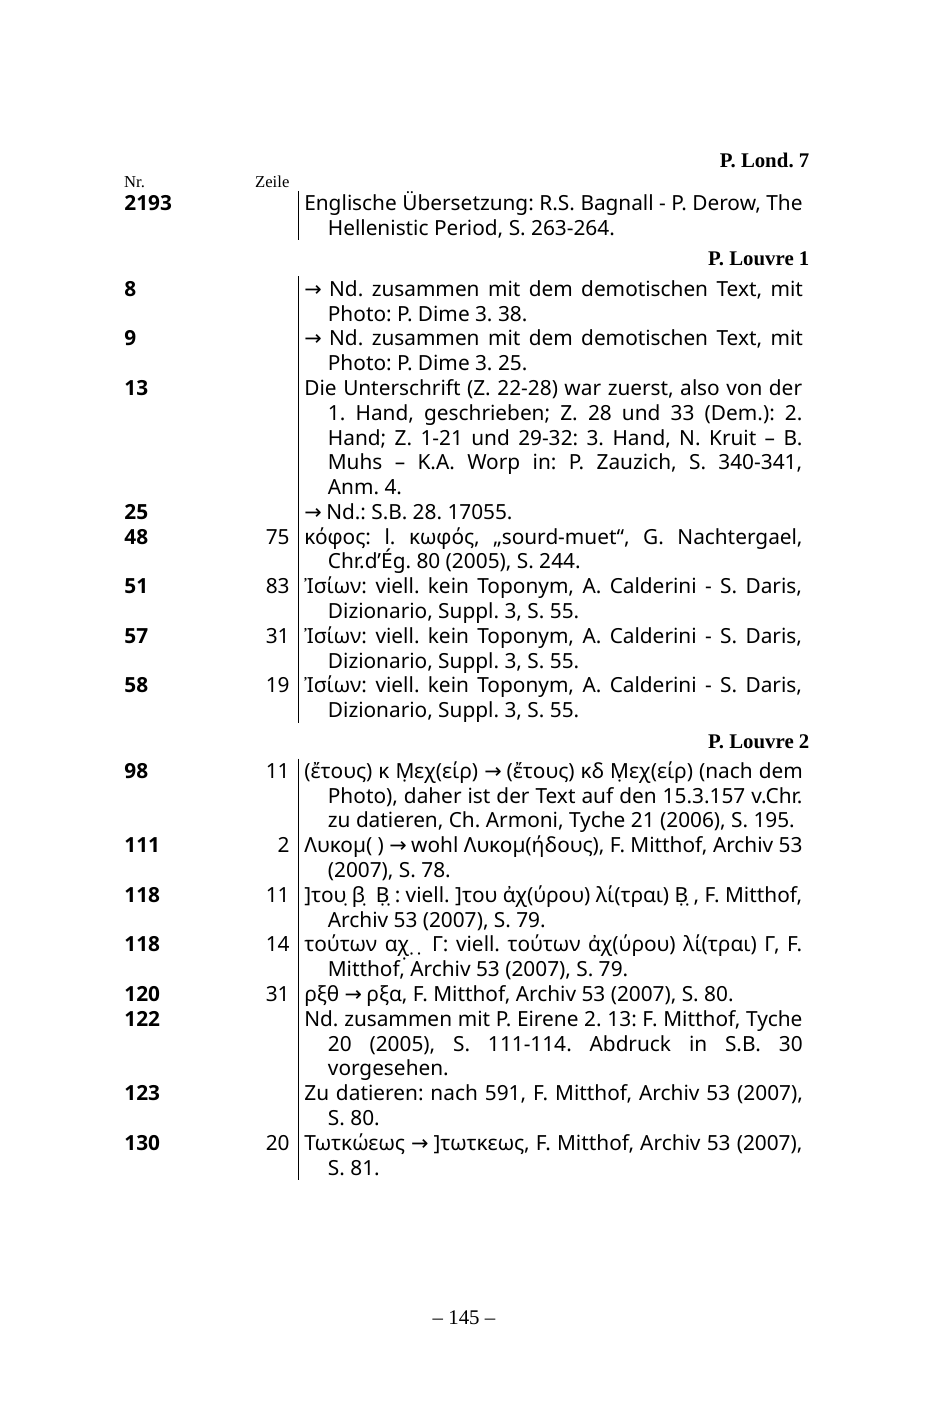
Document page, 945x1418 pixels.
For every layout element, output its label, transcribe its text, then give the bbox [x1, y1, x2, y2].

table_cell 75 [207, 524, 298, 574]
table_cell → Nd. zusammen mit dem demotischen Text, mit Photo: P. Dime 3. 25. [299, 326, 809, 376]
table_cell 118 [118, 883, 207, 932]
table_cell [207, 500, 298, 524]
table_cell Τωτκώεως → ]τωτκεως, F. Mitthof, Archiv 53 (2007), S. 81. [299, 1130, 809, 1180]
table_header (ἔτους) κ Μ̣εχ(είρ) → (ἔτους) κδ Μ̣εχ(είρ) (nach dem Photo), daher ist der Text auf den 15.3.157 v.Chr. zu datieren, Ch. Armoni, Tyche 21 (2006), S. 195. [299, 759, 809, 833]
table_cell 31 [207, 982, 298, 1006]
table_header 98 [118, 759, 207, 833]
table_cell ρξθ → ρξα, F. Mitthof, Archiv 53 (2007), S. 80. [299, 982, 809, 1006]
table_cell Zu datieren: nach 591, F. Mitthof, Archiv 53 (2007), S. 80. [299, 1081, 809, 1130]
table_cell 83 [207, 574, 298, 623]
table_cell 111 [118, 833, 207, 882]
table_cell 130 [118, 1130, 207, 1180]
table_cell κόφος: l. κωφός, „sourd-muet“, G. Nachtergael, Chr.d’Ég. 80 (2005), S. 244. [299, 524, 809, 574]
table_cell 48 [118, 524, 207, 574]
table_cell → Nd.: S.B. 28. 17055. [299, 500, 809, 524]
table_cell 58 [118, 673, 207, 723]
table_header → Nd. zusammen mit dem demotischen Text, mit Photo: P. Dime 3. 38. [299, 276, 809, 326]
table_cell 51 [118, 574, 207, 623]
table_cell Ἰσίων: viell. kein Toponym, A. Calderini - S. Daris, Dizionario, Suppl. 3, S. 55. [299, 624, 809, 673]
table_cell Ἰσίων: viell. kein Toponym, A. Calderini - S. Daris, Dizionario, Suppl. 3, S. 55. [299, 673, 809, 723]
table_cell 31 [207, 624, 298, 673]
table_cell 123 [118, 1081, 207, 1130]
table_cell 57 [118, 624, 207, 673]
table_cell 14 [207, 932, 298, 982]
subtitle P. Louvre 2 [118, 728, 809, 753]
subtitle P. Louvre 1 [118, 246, 809, 270]
table_cell [207, 191, 298, 240]
table_cell 13 [118, 376, 207, 499]
table_header 8 [118, 276, 207, 326]
table_cell 2 [207, 833, 298, 882]
table_cell [207, 1081, 298, 1130]
table_cell [207, 1006, 298, 1081]
table_cell [207, 326, 298, 376]
table_cell 118 [118, 932, 207, 982]
table_cell ]του ̣β ̣ Β̣ ̣: viell. ]του ἀχ(ύρου) λί(τραι) Β̣ ̣, F. Mitthof, Archiv 53 (2007), S. 79. [299, 883, 809, 932]
table_cell [207, 376, 298, 499]
table_cell 11 [207, 883, 298, 932]
table_cell 25 [118, 500, 207, 524]
table_cell 120 [118, 982, 207, 1006]
table_cell τούτων αχ̣ ̣ ̣ Γ: viell. τούτων ἀχ(ύρου) λί(τραι) Γ, F. Mitthof, Archiv 53 (2007), S. 79. [299, 932, 809, 982]
table_cell 19 [207, 673, 298, 723]
table_header 11 [207, 759, 298, 833]
table_cell Ἰσίων: viell. kein Toponym, A. Calderini - S. Daris, Dizionario, Suppl. 3, S. 55. [299, 574, 809, 623]
table_cell Nd. zusammen mit P. Eirene 2. 13: F. Mitthof, Tyche 20 (2005), S. 111-114. Abdruck in S.B. 30 vorgesehen. [299, 1006, 809, 1081]
table_cell 9 [118, 326, 207, 376]
table_cell Die Unterschrift (Z. 22-28) war zuerst, also von der 1. Hand, geschrieben; Z. 28 und 33 (Dem.): 2. Hand; Z. 1-21 und 29-32: 3. Hand, N. Kruit – B. Muhs – K.A. Worp in: P. Zauzich, S. 340-341, Anm. 4. [299, 376, 809, 499]
table_cell 2193 [118, 191, 207, 240]
table_cell 122 [118, 1006, 207, 1081]
table_cell Englische Übersetzung: R.S. Bagnall - P. Derow, The Hellenistic Period, S. 263-264. [299, 191, 809, 240]
table_cell 20 [207, 1130, 298, 1180]
table_cell Λυκομ( ) → wohl Λυκομ(ήδους), F. Mitthof, Archiv 53 (2007), S. 78. [299, 833, 809, 882]
table_header [207, 276, 298, 326]
